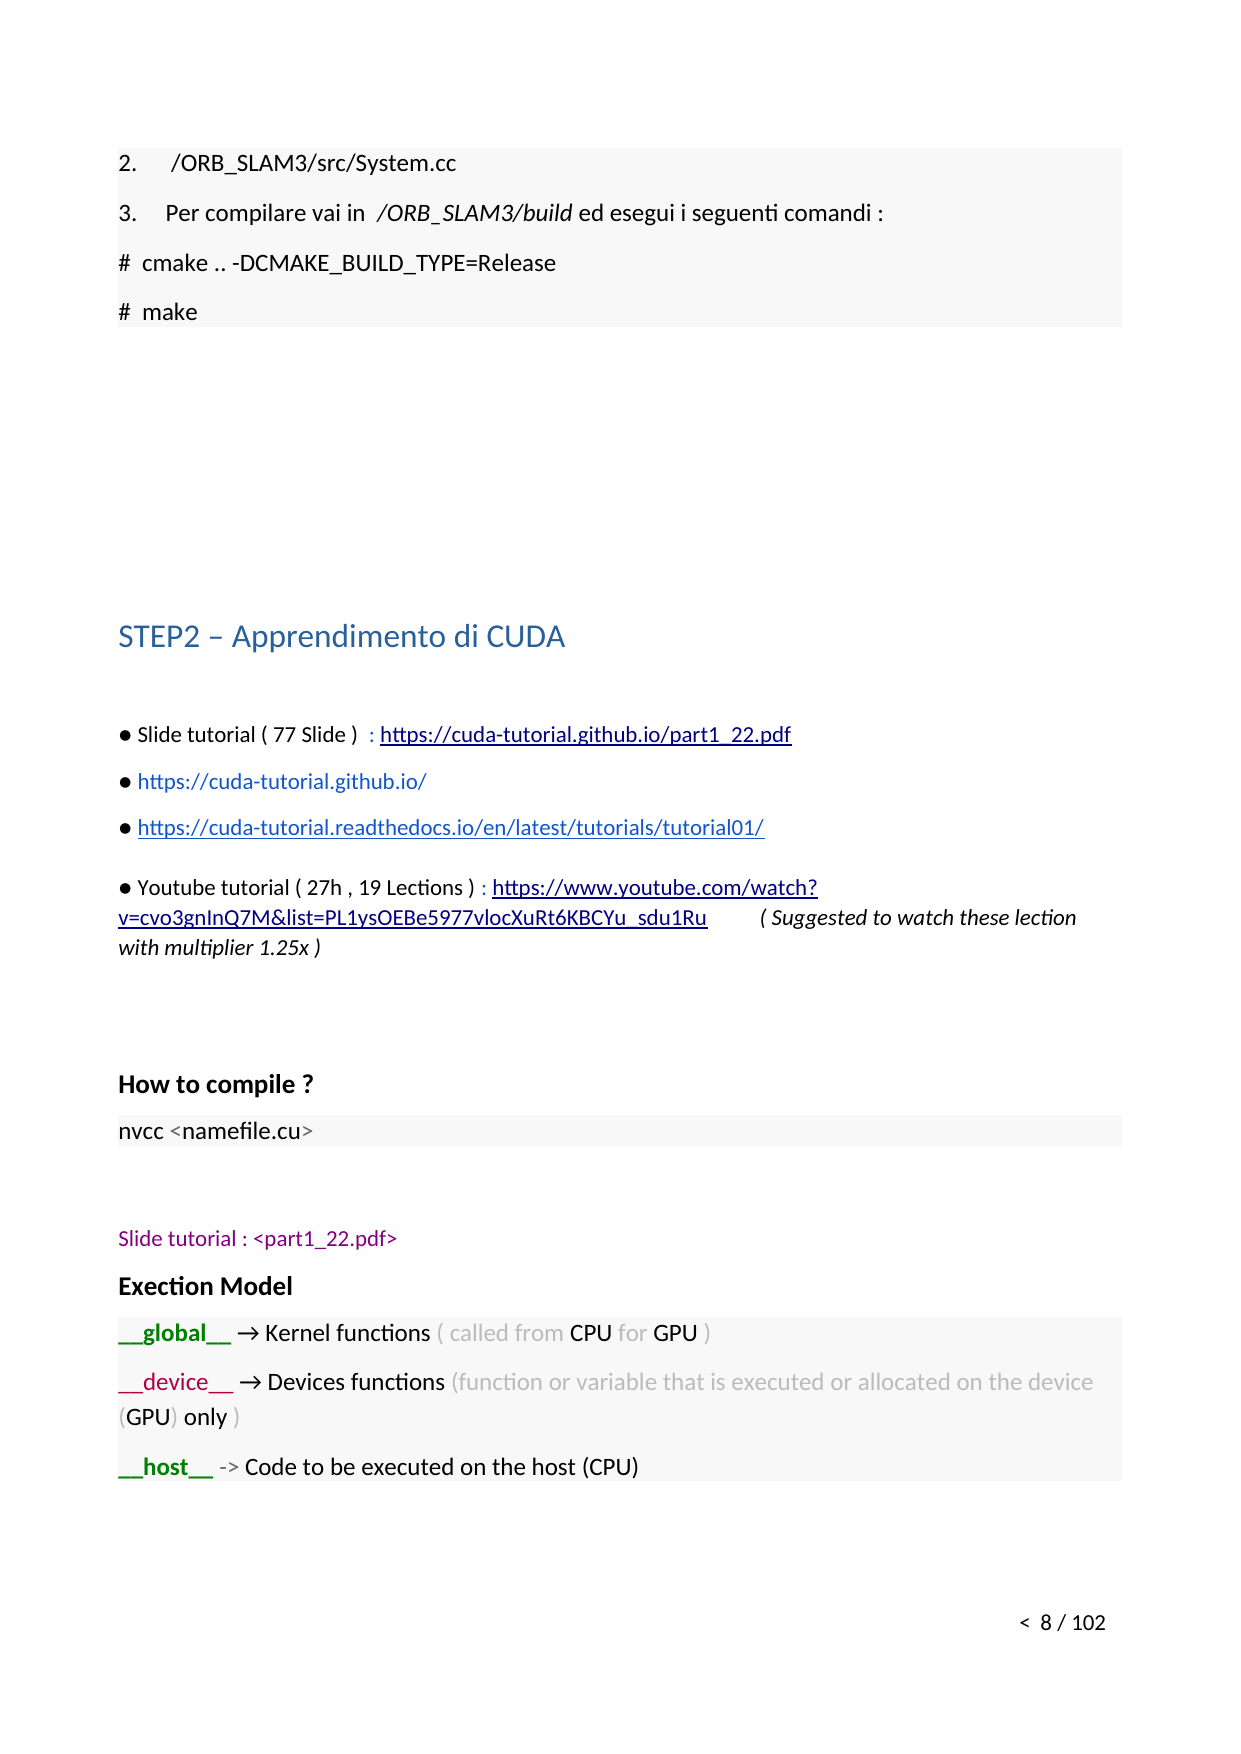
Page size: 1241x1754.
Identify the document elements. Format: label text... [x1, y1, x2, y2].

text 2. /ORB_SLAM3/src/System.cc [118, 148, 1122, 178]
text __host__ -> Code to be executed on the host (CPU) [118, 1451, 1122, 1481]
text __device__ → Devices functions (function or variable that is executed or allocated on the device (GPU) only ) [118, 1366, 1122, 1432]
subtitle Exection Model [118, 1269, 1122, 1302]
text ● Slide tutorial ( 77 Slide ) : https://cuda-tutorial.github.io/part1_22.pdf [118, 720, 1122, 748]
subtitle STEP2 – Apprendimento di CUDA [118, 615, 1122, 655]
text ● https://cuda-tutorial.readthedocs.io/en/latest/tutorials/tutorial01/ [118, 813, 1122, 841]
text # make [118, 296, 1122, 327]
text ● https://cuda-tutorial.github.io/ [118, 767, 1122, 795]
subtitle How to compile ? [118, 1067, 1122, 1100]
text # cmake .. -DCMAKE_BUILD_TYPE=Release [118, 247, 1122, 277]
text nvcc <namefile.cu> [118, 1115, 1122, 1146]
text 3. Per compilare vai in /ORB_SLAM3/build ed esegui i seguenti comandi : [118, 197, 1122, 228]
text __global__ → Kernel functions ( called from CPU for GPU ) [118, 1317, 1122, 1347]
text Slide tutorial : <part1_22.pdf> [118, 1224, 1122, 1252]
text ● Youtube tutorial ( 27h , 19 Lections ) : https://www.youtube.com/watch?v=cvo3gnInQ7M&list=PL1ysOEBe5977vlocXuRt6KBCYu_sdu1Ru ( Suggested to watch these lection with multiplier 1.25x ) [118, 873, 1122, 961]
